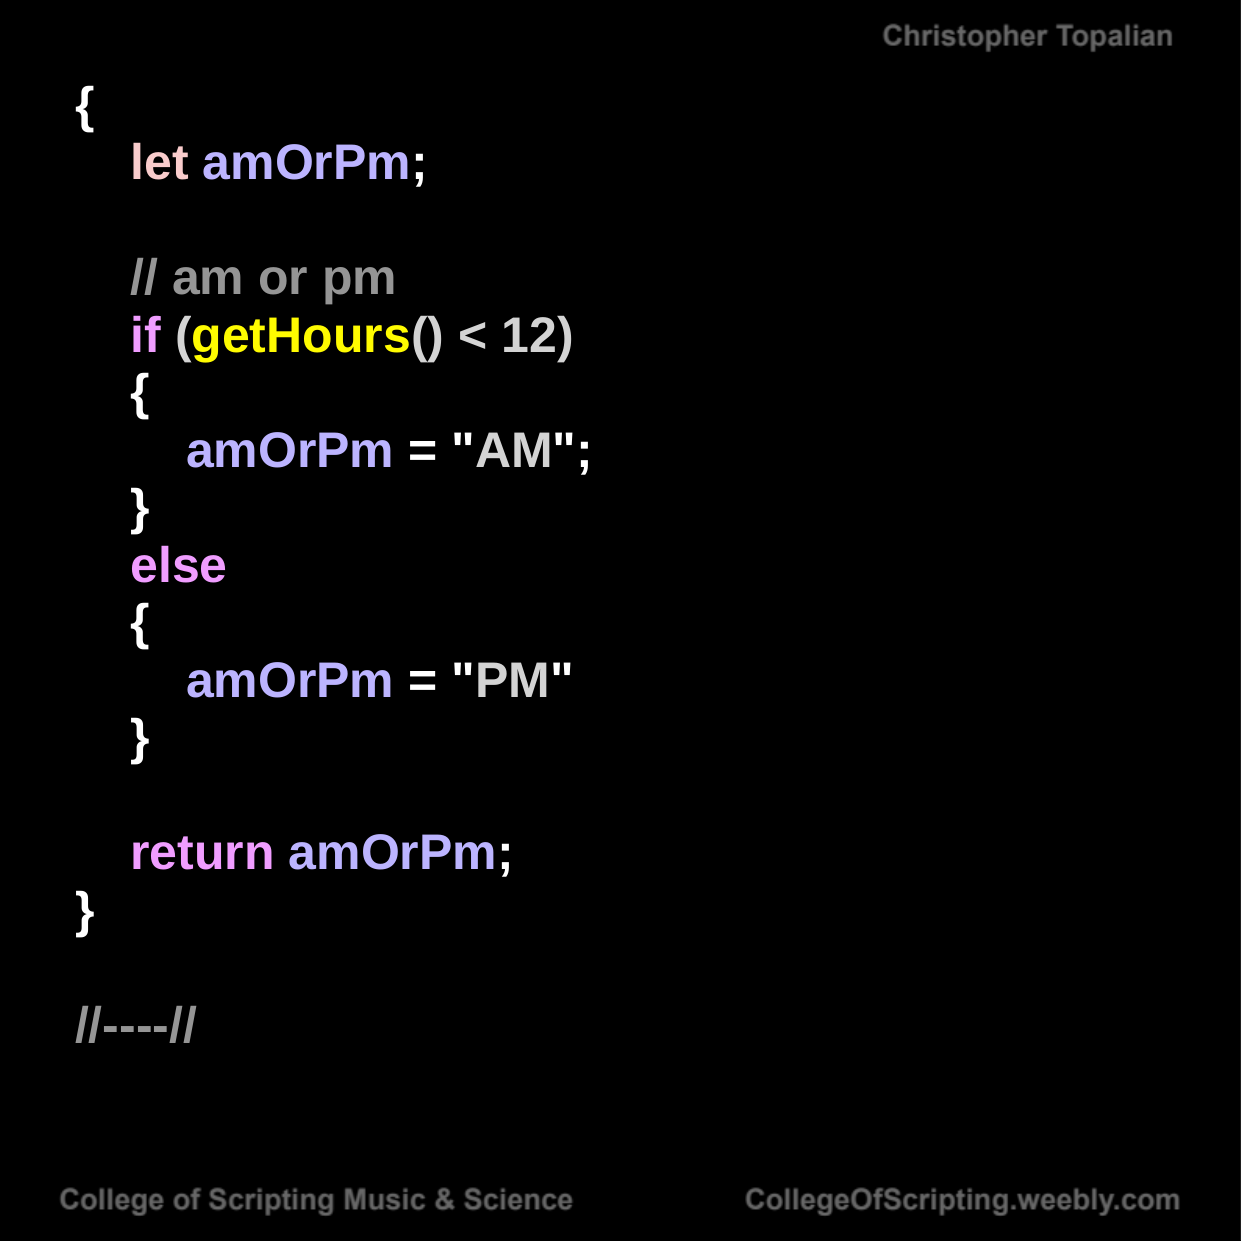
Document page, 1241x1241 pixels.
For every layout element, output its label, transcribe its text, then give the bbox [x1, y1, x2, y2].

text amOrPm = "PM" [75, 650, 1166, 707]
text { [75, 362, 1166, 420]
text { [75, 592, 1166, 650]
text return amOrPm; [75, 822, 1166, 880]
text if (getHours() < 12) [75, 305, 1166, 362]
text //----// [75, 995, 1166, 1052]
text let amOrPm; [75, 132, 1166, 190]
text amOrPm = "AM"; [75, 420, 1166, 477]
text } [75, 477, 1166, 535]
text { [75, 75, 1166, 132]
text else [75, 535, 1166, 592]
text } [75, 880, 1166, 937]
text } [75, 707, 1166, 765]
text // am or pm [75, 247, 1166, 305]
